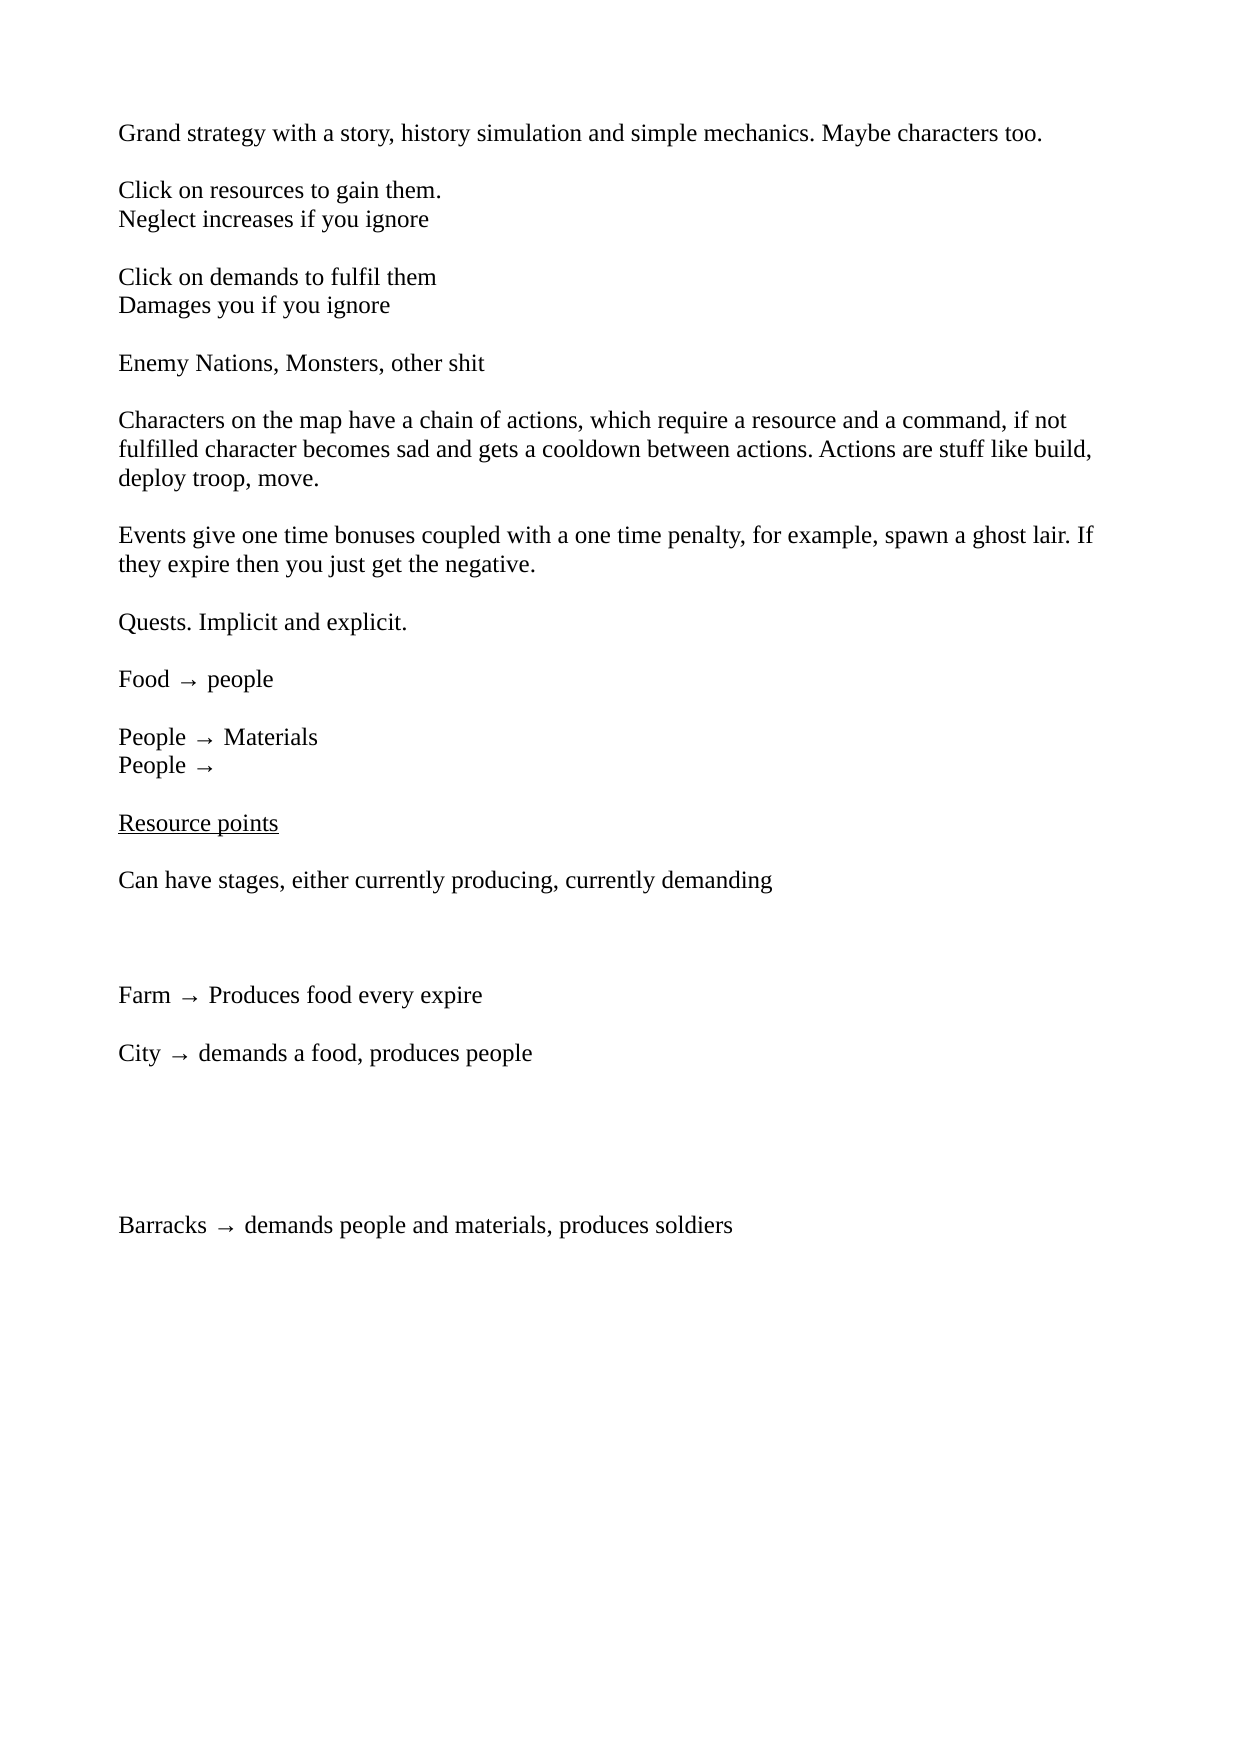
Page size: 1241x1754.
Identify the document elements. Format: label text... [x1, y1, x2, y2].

text Food → people [118, 664, 1122, 693]
text Characters on the map have a chain of actions, which require a resource and a command, if not fulfilled character becomes sad and gets a cooldown between actions. Actions are stuff like build, deploy troop, move. [118, 406, 1122, 492]
text Resource points [118, 808, 1122, 837]
text People → [118, 751, 1122, 779]
text Enemy Nations, Monsters, other shit [118, 348, 1122, 377]
text City → demands a food, produces people [118, 1038, 1122, 1067]
text Can have stages, either currently producing, currently demanding [118, 866, 1122, 894]
text Damages you if you ignore [118, 291, 1122, 319]
text Click on resources to gain them. [118, 176, 1122, 204]
text People → Materials [118, 722, 1122, 751]
text Barracks → demands people and materials, produces soldiers [118, 1211, 1122, 1239]
text Click on demands to fulfil them [118, 262, 1122, 291]
text Farm → Produces food every expire [118, 981, 1122, 1009]
text Events give one time bonuses coupled with a one time penalty, for example, spawn a ghost lair. If they expire then you just get the negative. [118, 521, 1122, 578]
text Quests. Implicit and explicit. [118, 607, 1122, 636]
text Grand strategy with a story, history simulation and simple mechanics. Maybe characters too. [118, 118, 1122, 147]
text Neglect increases if you ignore [118, 204, 1122, 233]
